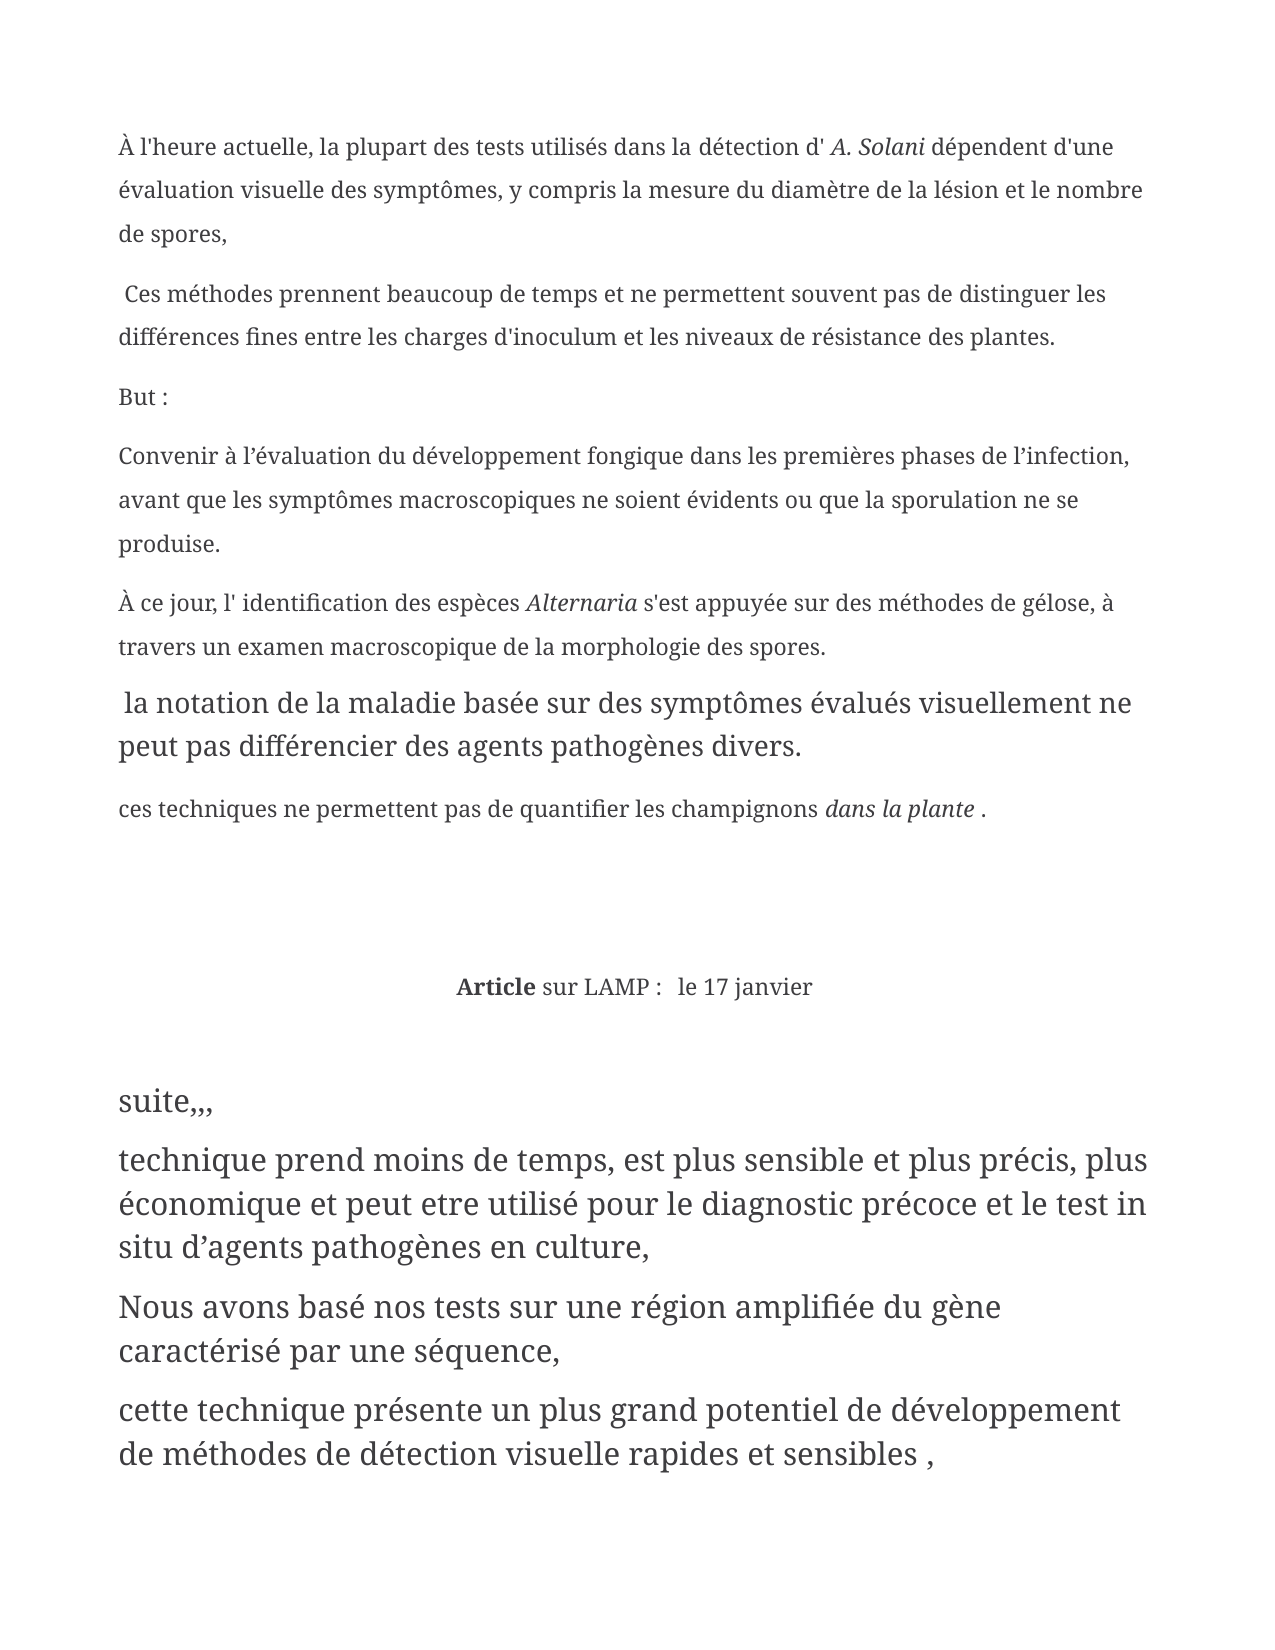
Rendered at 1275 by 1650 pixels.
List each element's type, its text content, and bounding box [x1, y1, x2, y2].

text Ces méthodes prennent beaucoup de temps et ne permettent souvent pas de distinguer les différences fines entre les charges d'inoculum et les niveaux de résistance des plantes. [118, 265, 1157, 352]
text la notation de la maladie basée sur des symptômes évalués visuellement ne peut pas différencier des agents pathogènes divers. [118, 677, 1157, 765]
text À l'heure actuelle, la plupart des tests utilisés dans la détection d' A. Solani dépendent d'une évaluation visuelle des symptômes, y compris la mesure du diamètre de la lésion et le nombre de spores, [118, 118, 1157, 249]
text À ce jour, l' identification des espèces Alternaria s'est appuyée sur des méthodes de gélose, à travers un examen macroscopique de la morphologie des spores. [118, 574, 1157, 662]
text technique prend moins de temps, est plus sensible et plus précis, plus économique et peut etre utilisé pour le diagnostic précoce et le test in situ d’agents pathogènes en culture, [118, 1137, 1157, 1268]
text cette technique présente un plus grand potentiel de développement de méthodes de détection visuelle rapides et sensibles , [118, 1387, 1157, 1474]
text ces techniques ne permettent pas de quantifier les champignons dans la plante . [118, 781, 1157, 824]
text Nous avons basé nos tests sur une région amplifiée du gène caractérisé par une séquence, [118, 1284, 1157, 1371]
text suite,,, [118, 1077, 1157, 1121]
text Article sur LAMP : le 17 janvier [118, 959, 1157, 1002]
text Convenir à l’évaluation du développement fongique dans les premières phases de l’infection, avant que les symptômes macroscopiques ne soient évidents ou que la sporulation ne se produise. [118, 427, 1157, 559]
text But : [118, 368, 1157, 412]
